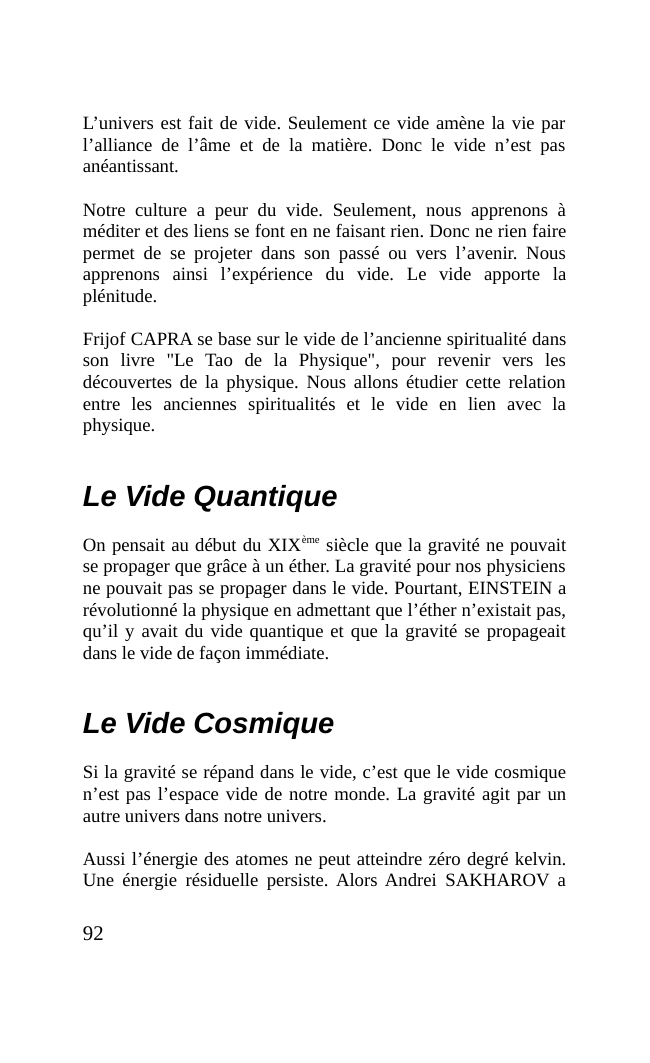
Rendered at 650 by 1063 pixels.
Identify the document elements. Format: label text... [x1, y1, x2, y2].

text Si la gravité se répand dans le vide, c’est que le vide cosmique n’est pas l’espace vide de notre monde. La gravité agit par un autre univers dans notre univers. [83, 761, 567, 826]
subtitle Le Vide Cosmique [83, 706, 567, 740]
subtitle Le Vide Quantique [83, 479, 567, 512]
text Notre culture a peur du vide. Seulement, nous apprenons à méditer et des liens se font en ne faisant rien. Donc ne rien faire permet de se projeter dans son passé ou vers l’avenir. Nous apprenons ainsi l’expérience du vide. Le vide apporte la plénitude. [83, 198, 567, 306]
text Frijof CAPRA se base sur le vide de l’ancienne spiritualité dans son livre "Le Tao de la Physique", pour revenir vers les découvertes de la physique. Nous allons étudier cette relation entre les anciennes spiritualités et le vide en lien avec la physique. [83, 328, 567, 436]
text On pensait au début du XIXème siècle que la gravité ne pouvait se propager que grâce à un éther. La gravité pour nos physiciens ne pouvait pas se propager dans le vide. Pourtant, EINSTEIN a révolutionné la physique en admettant que l’éther n’existait pas, qu’il y avait du vide quantique et que la gravité se propageait dans le vide de façon immédiate. [83, 534, 567, 663]
text Aussi l’énergie des atomes ne peut atteindre zéro degré kelvin. Une énergie résiduelle persiste. Alors Andrei SAKHAROV a [83, 848, 567, 891]
text L’univers est fait de vide. Seulement ce vide amène la vie par l’alliance de l’âme et de la matière. Donc le vide n’est pas anéantissant. [83, 112, 567, 177]
